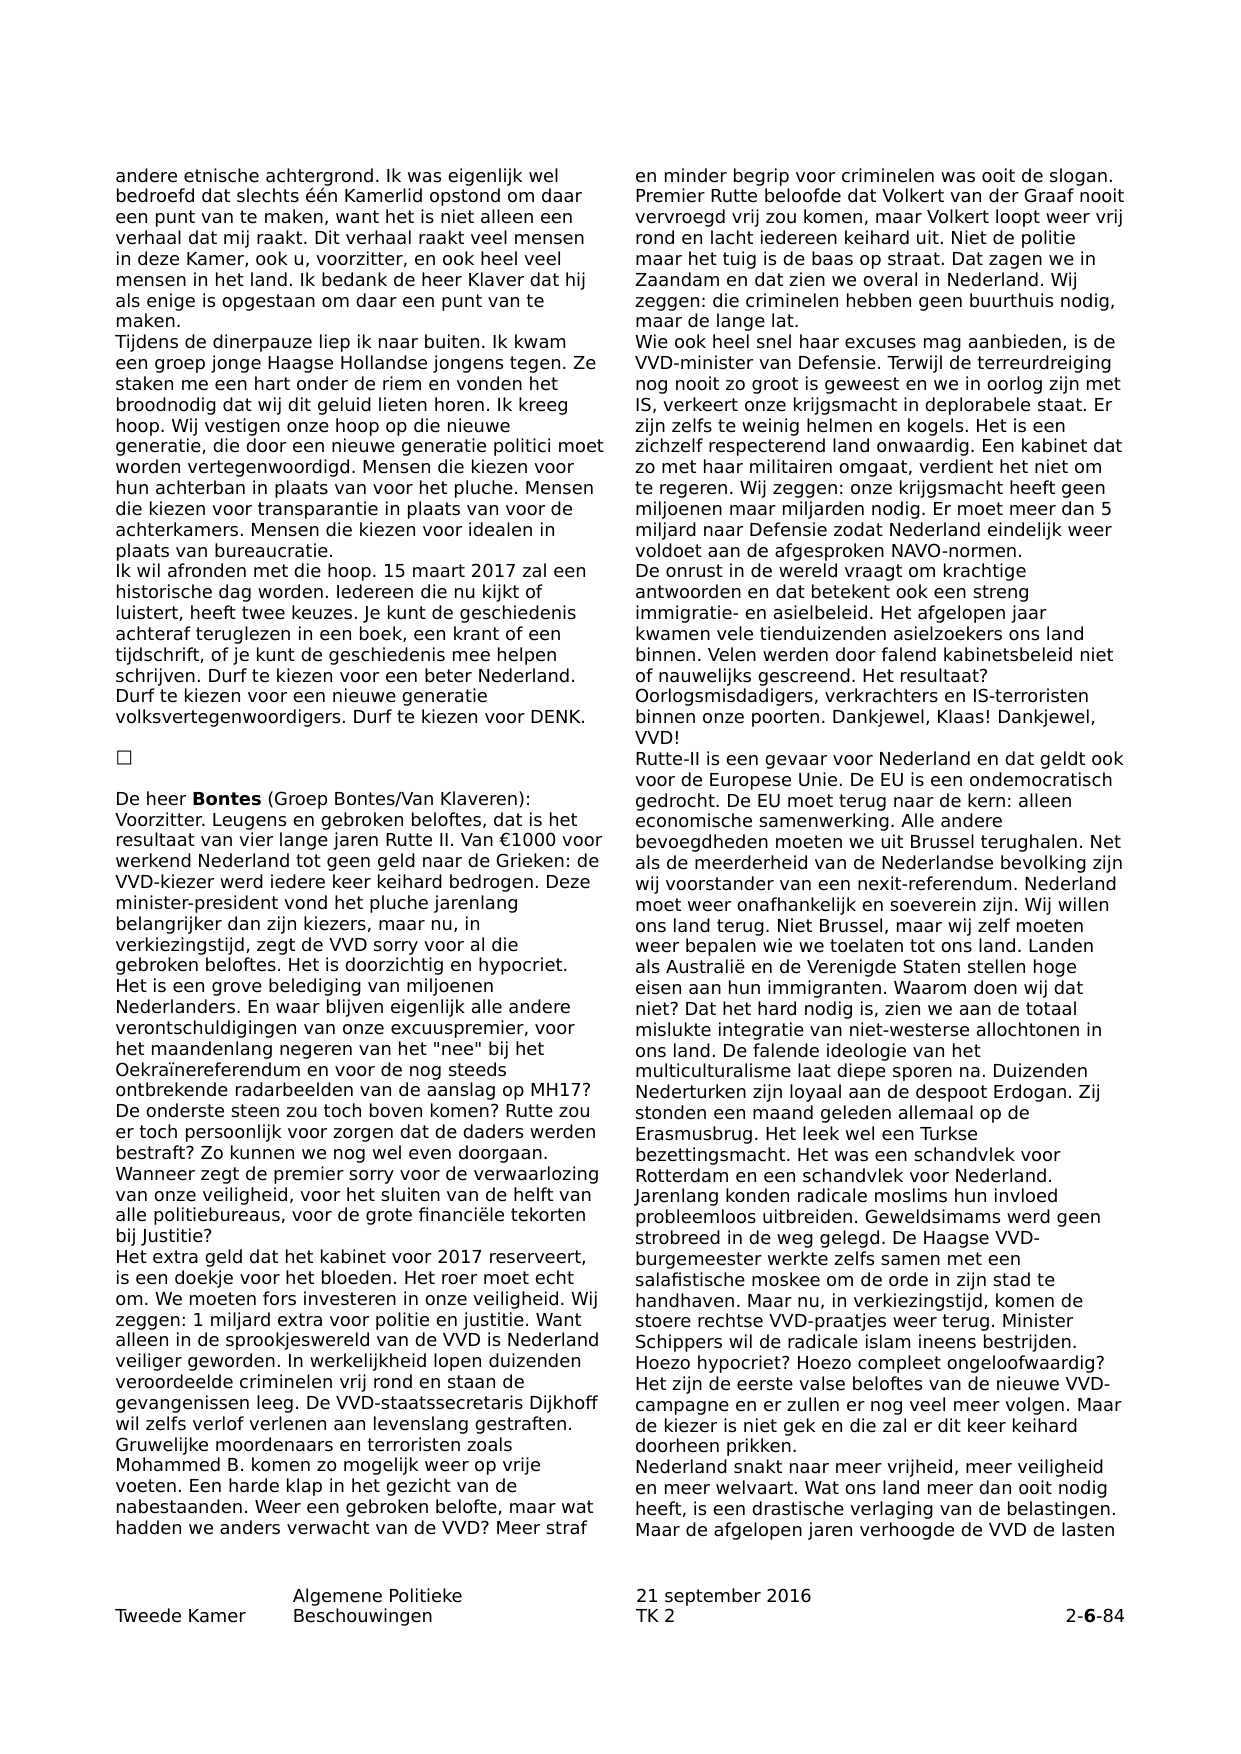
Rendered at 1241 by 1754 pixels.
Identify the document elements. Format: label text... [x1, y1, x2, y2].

text Jarenlang konden radicale moslims hun invloed probleemloos uitbreiden. Geweldsimams werd geen strobreed in de weg gelegd. De Haagse VVD-burgemeester werkte zelfs samen met een salafistische moskee om de orde in zijn stad te handhaven. Maar nu, in verkiezingstijd, komen de stoere rechtse VVD-praatjes weer terug. Minister Schippers wil de radicale islam ineens bestrijden. Hoezo hypocriet? Hoezo compleet ongeloofwaardig? Het zijn de eerste valse beloftes van de nieuwe VVD-campagne en er zullen er nog veel meer volgen. Maar de kiezer is niet gek en die zal er dit keer keihard doorheen prikken. [635, 1186, 1125, 1457]
text Het extra geld dat het kabinet voor 2017 reserveert, is een doekje voor het bloeden. Het roer moet echt om. We moeten fors investeren in onze veiligheid. Wij zeggen: 1 miljard extra voor politie en justitie. Want alleen in de sprookjeswereld van de VVD is Nederland veiliger geworden. In werkelijkheid lopen duizenden veroordeelde criminelen vrij rond en staan de gevangenissen leeg. De VVD-staatssecretaris Dijkhoff wil zelfs verlof verlenen aan levenslang gestraften. Gruwelijke moordenaars en terroristen zoals Mohammed B. komen zo mogelijk weer op vrije voeten. Een harde klap in het gezicht van de nabestaanden. Weer een gebroken belofte, maar wat hadden we anders verwacht van de VVD? Meer straf [115, 1247, 605, 1538]
text Nederland snakt naar meer vrijheid, meer veiligheid en meer welvaart. Wat ons land meer dan ooit nodig heeft, is een drastische verlaging van de belastingen. Maar de afgelopen jaren verhoogde de VVD de lasten [635, 1457, 1125, 1540]
text De onrust in de wereld vraagt om krachtige antwoorden en dat betekent ook een streng immigratie- en asielbeleid. Het afgelopen jaar kwamen vele tienduizenden asielzoekers ons land binnen. Velen werden door falend kabinetsbeleid niet of nauwelijks gescreend. Het resultaat? Oorlogsmisdadigers, verkrachters en IS-terroristen binnen onze poorten. Dankjewel, Klaas! Dankjewel, VVD! [635, 561, 1125, 749]
text andere etnische achtergrond. Ik was eigenlijk wel bedroefd dat slechts één Kamerlid opstond om daar een punt van te maken, want het is niet alleen een verhaal dat mij raakt. Dit verhaal raakt veel mensen in deze Kamer, ook u, voorzitter, en ook heel veel mensen in het land. Ik bedank de heer Klaver dat hij als enige is opgestaan om daar een punt van te maken. [115, 165, 605, 332]
text Rutte-II is een gevaar voor Nederland en dat geldt ook voor de Europese Unie. De EU is een ondemocratisch gedrocht. De EU moet terug naar de kern: alleen economische samenwerking. Alle andere bevoegdheden moeten we uit Brussel terughalen. Net als de meerderheid van de Nederlandse bevolking zijn wij voorstander van een nexit-referendum. Nederland moet weer onafhankelijk en soeverein zijn. Wij willen ons land terug. Niet Brussel, maar wij zelf moeten weer bepalen wie we toelaten tot ons land. Landen als Australië en de Verenigde Staten stellen hoge eisen aan hun immigranten. Waarom doen wij dat niet? Dat het hard nodig is, zien we aan de totaal mislukte integratie van niet-westerse allochtonen in ons land. De falende ideologie van het multiculturalisme laat diepe sporen na. Duizenden Nederturken zijn loyaal aan de despoot Erdogan. Zij stonden een maand geleden allemaal op de Erasmusbrug. Het leek wel een Turkse bezettingsmacht. Het was een schandvlek voor Rotterdam en een schandvlek voor Nederland. [635, 749, 1125, 1186]
text Wie ook heel snel haar excuses mag aanbieden, is de VVD-minister van Defensie. Terwijl de terreurdreiging nog nooit zo groot is geweest en we in oorlog zijn met IS, verkeert onze krijgsmacht in deplorabele staat. Er zijn zelfs te weinig helmen en kogels. Het is een zichzelf respecterend land onwaardig. Een kabinet dat zo met haar militairen omgaat, verdient het niet om te regeren. Wij zeggen: onze krijgsmacht heeft geen miljoenen maar miljarden nodig. Er moet meer dan 5 miljard naar Defensie zodat Nederland eindelijk weer voldoet aan de afgesproken NAVO-normen. [635, 332, 1125, 561]
text Ik wil afronden met die hoop. 15 maart 2017 zal een historische dag worden. Iedereen die nu kijkt of luistert, heeft twee keuzes. Je kunt de geschiedenis achteraf teruglezen in een boek, een krant of een tijdschrift, of je kunt de geschiedenis mee helpen schrijven. Durf te kiezen voor een beter Nederland. Durf te kiezen voor een nieuwe generatie volksvertegenwoordigers. Durf te kiezen voor DENK. [115, 561, 605, 728]
text ⬜ [115, 748, 605, 768]
text en minder begrip voor criminelen was ooit de slogan. Premier Rutte beloofde dat Volkert van der Graaf nooit vervroegd vrij zou komen, maar Volkert loopt weer vrij rond en lacht iedereen keihard uit. Niet de politie maar het tuig is de baas op straat. Dat zagen we in Zaandam en dat zien we overal in Nederland. Wij zeggen: die criminelen hebben geen buurthuis nodig, maar de lange lat. [635, 165, 1125, 332]
text Voorzitter. Leugens en gebroken beloftes, dat is het resultaat van vier lange jaren Rutte II. Van €1000 voor werkend Nederland tot geen geld naar de Grieken: de VVD-kiezer werd iedere keer keihard bedrogen. Deze minister-president vond het pluche jarenlang belangrijker dan zijn kiezers, maar nu, in verkiezingstijd, zegt de VVD sorry voor al die gebroken beloftes. Het is doorzichtig en hypocriet. Het is een grove belediging van miljoenen Nederlanders. En waar blijven eigenlijk alle andere verontschuldigingen van onze excuuspremier, voor het maandenlang negeren van het "nee" bij het Oekraïnereferendum en voor de nog steeds ontbrekende radarbeelden van de aanslag op MH17? De onderste steen zou toch boven komen? Rutte zou er toch persoonlijk voor zorgen dat de daders werden bestraft? Zo kunnen we nog wel even doorgaan. Wanneer zegt de premier sorry voor de verwaarlozing van onze veiligheid, voor het sluiten van de helft van alle politiebureaus, voor de grote financiële tekorten bij Justitie? [115, 809, 605, 1247]
text De heer Bontes (Groep Bontes/Van Klaveren): [115, 788, 605, 809]
text Tijdens de dinerpauze liep ik naar buiten. Ik kwam een groep jonge Haagse Hollandse jongens tegen. Ze staken me een hart onder de riem en vonden het broodnodig dat wij dit geluid lieten horen. Ik kreeg hoop. Wij vestigen onze hoop op die nieuwe generatie, die door een nieuwe generatie politici moet worden vertegenwoordigd. Mensen die kiezen voor hun achterban in plaats van voor het pluche. Mensen die kiezen voor transparantie in plaats van voor de achterkamers. Mensen die kiezen voor idealen in plaats van bureaucratie. [115, 332, 605, 561]
